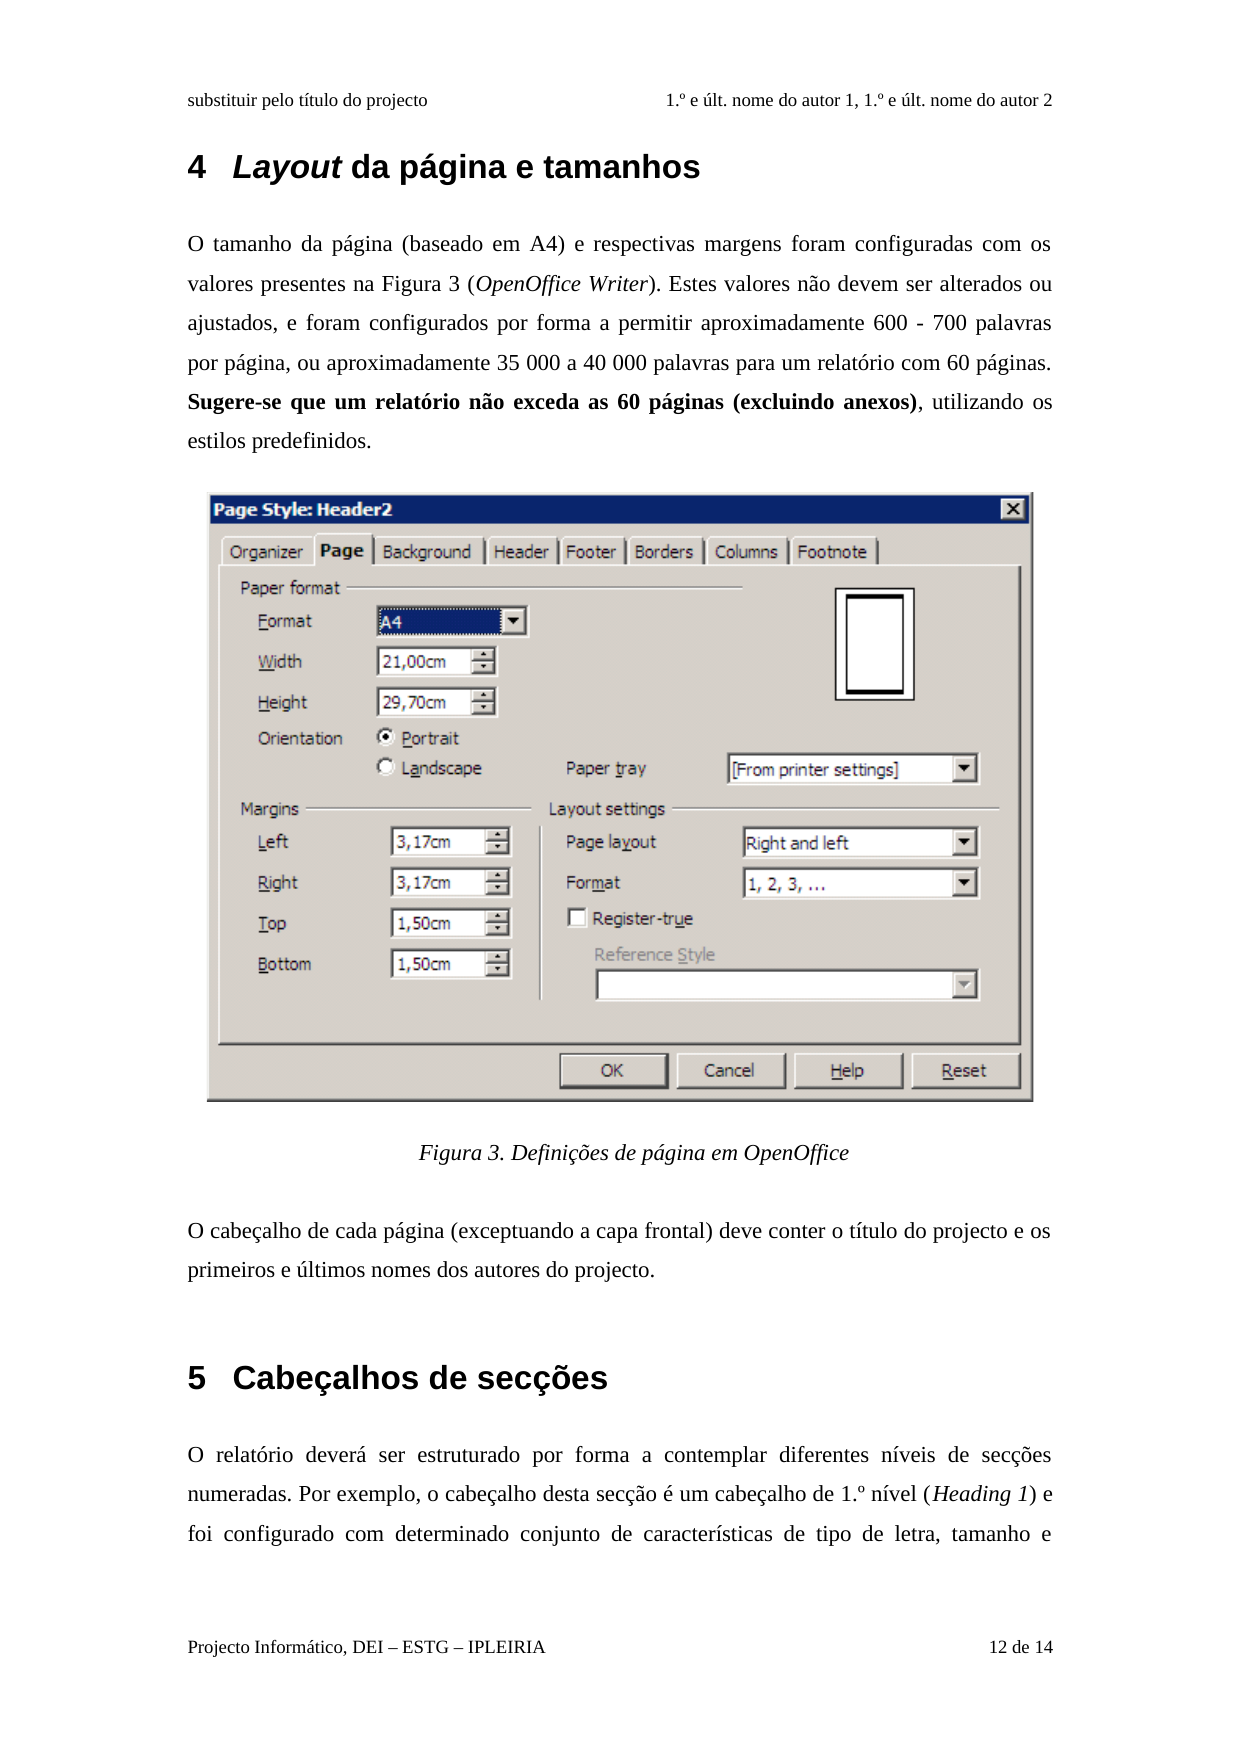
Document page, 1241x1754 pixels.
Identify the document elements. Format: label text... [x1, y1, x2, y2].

list Definições de página em OpenOffice [187, 1139, 1053, 1166]
subtitle Cabeçalhos de secções [187, 1358, 1053, 1397]
text O relatório deverá ser estruturado por forma a contemplar diferentes níveis de secções numeradas. Por exemplo, o cabeçalho desta secção é um cabeçalho de 1.º nível (Heading 1) e foi configurado com determinado conjunto de características de tipo de letra, tamanho e [187, 1441, 1053, 1546]
text O tamanho da página (baseado em A4) e respectivas margens foram configuradas com os valores presentes na Figura 3 (OpenOffice Writer). Estes valores não devem ser alterados ou ajustados, e foram configurados por forma a permitir aproximadamente 600 - 700 palavras por página, ou aproximadamente 35 000 a 40 000 palavras para um relatório com 60 páginas. Sugere-se que um relatório não exceda as 60 páginas (excluindo anexos), utilizando os estilos predefinidos. [187, 230, 1053, 454]
text O cabeçalho de cada página (exceptuando a capa frontal) deve conter o título do projecto e os primeiros e últimos nomes dos autores do projecto. [187, 1217, 1053, 1283]
subtitle Layout da página e tamanhos [187, 147, 1053, 186]
picture [206, 492, 1034, 1102]
